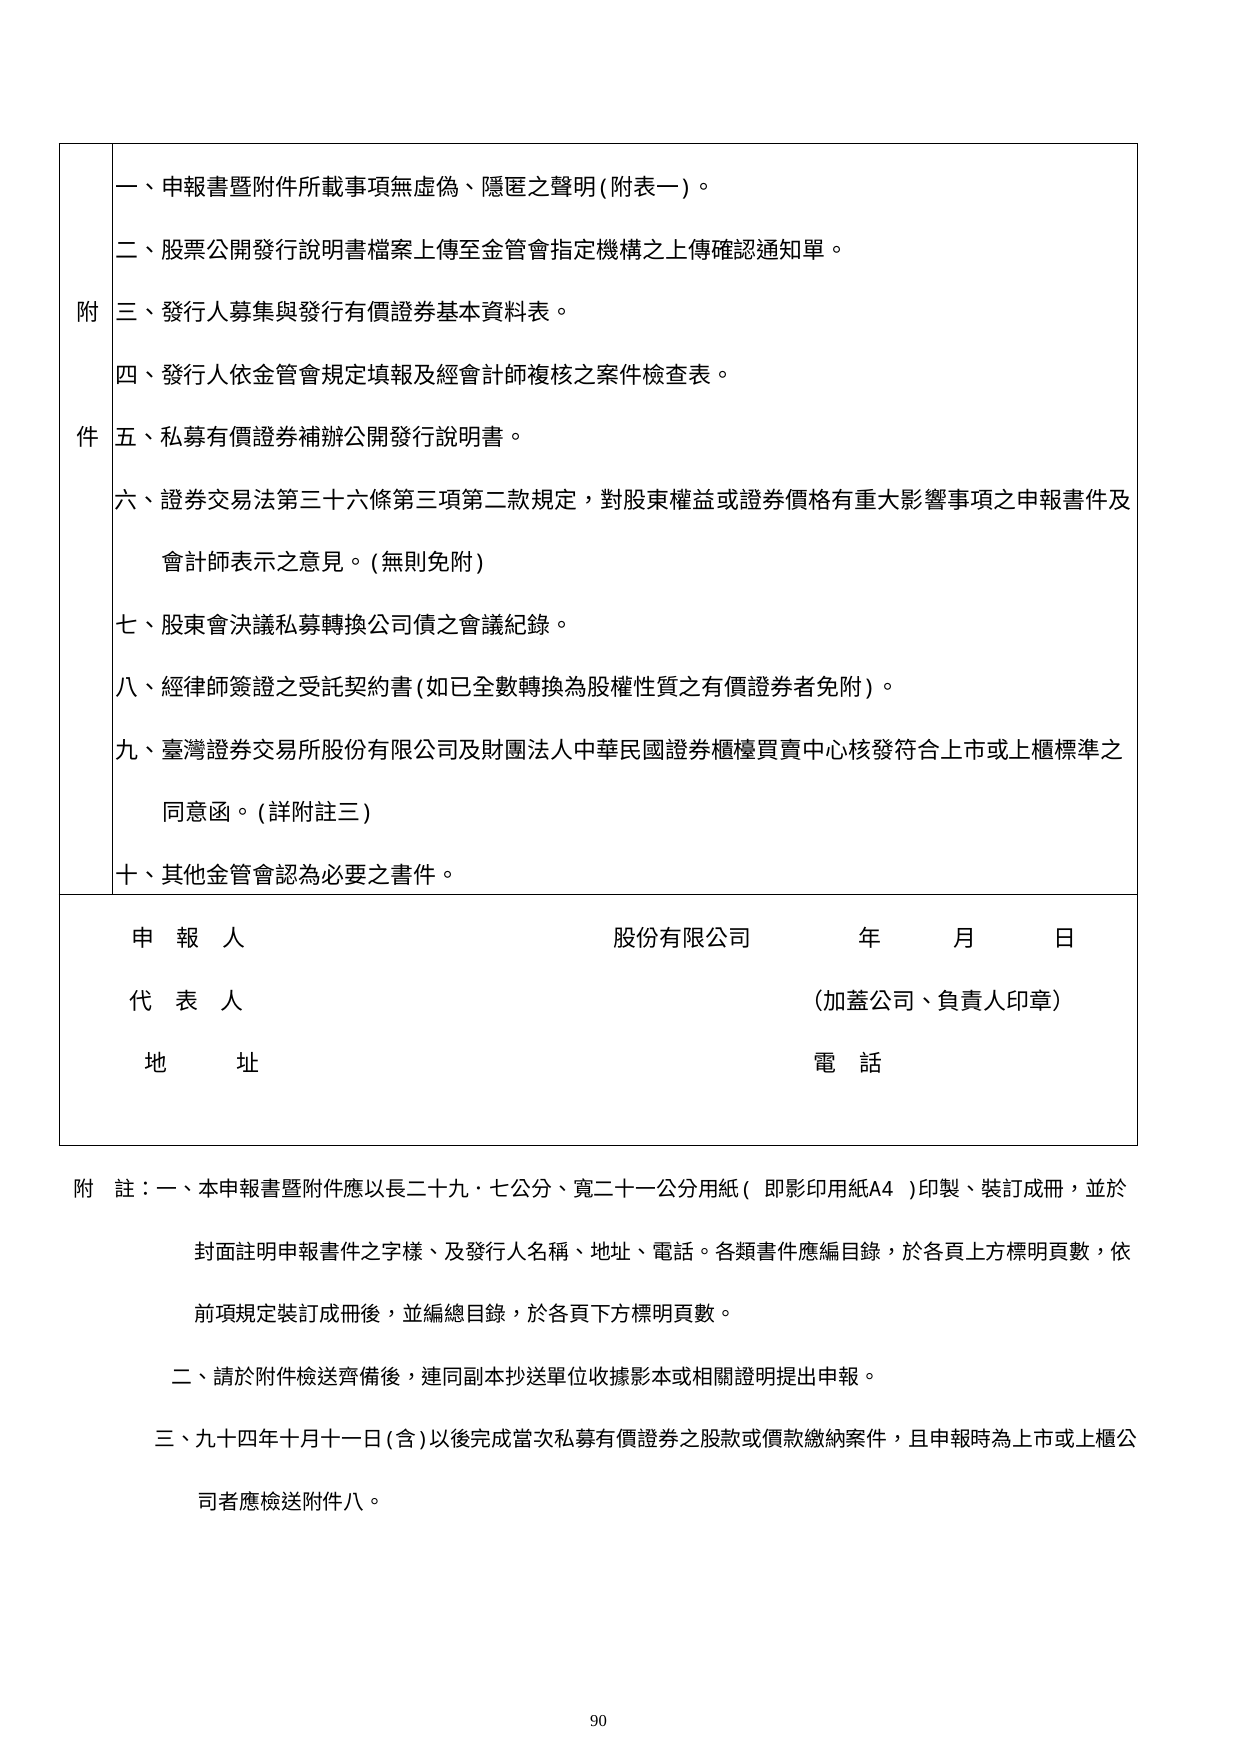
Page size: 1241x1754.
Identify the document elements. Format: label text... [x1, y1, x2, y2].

table_cell 一、申報書暨附件所載事項無虛偽、隱匿之聲明(附表一)。 二、股票公開發行說明書檔案上傳至金管會指定機構之上傳確認通知單。 三、發行人募集與發行有價證券基本資料表。 四、發行人依金管會規定填報及經會計師複核之案件檢查表。 五、私募有價證券補辦公開發行說明書。 六、證券交易法第三十六條第三項第二款規定，對股東權益或證券價格有重大影響事項之申報書件及會計師表示之意見。(無則免附) 七、股東會決議私募轉換公司債之會議紀錄。 八、經律師簽證之受託契約書(如已全數轉換為股權性質之有價證券者免附)。 九、臺灣證券交易所股份有限公司及財團法人中華民國證券櫃檯買賣中心核發符合上市或上櫃標準之同意函。(詳附註三) 十、其他金管會認為必要之書件。 [113, 144, 1137, 894]
text 二、請於附件檢送齊備後，連同副本抄送單位收據影本或相關證明提出申報。 [59, 1334, 1137, 1396]
table_cell 附 件 [60, 144, 112, 894]
table_cell 申 報 人 股份有限公司 年 月 日 代 表 人 （加蓋公司、負責人印章） 地 址 電 話 [60, 895, 1137, 1145]
text 附 註：一、本申報書暨附件應以長二十九．七公分、寬二十一公分用紙( 即影印用紙A4 )印製、裝訂成冊，並於封面註明申報書件之字樣、及發行人名稱、地址、電話。各類書件應編目錄，於各頁上方標明頁數，依前項規定裝訂成冊後，並編總目錄，於各頁下方標明頁數。 [59, 1146, 1137, 1334]
text 三、九十四年十月十一日(含)以後完成當次私募有價證券之股款或價款繳納案件，且申報時為上市或上櫃公司者應檢送附件八。 [154, 1396, 1137, 1521]
